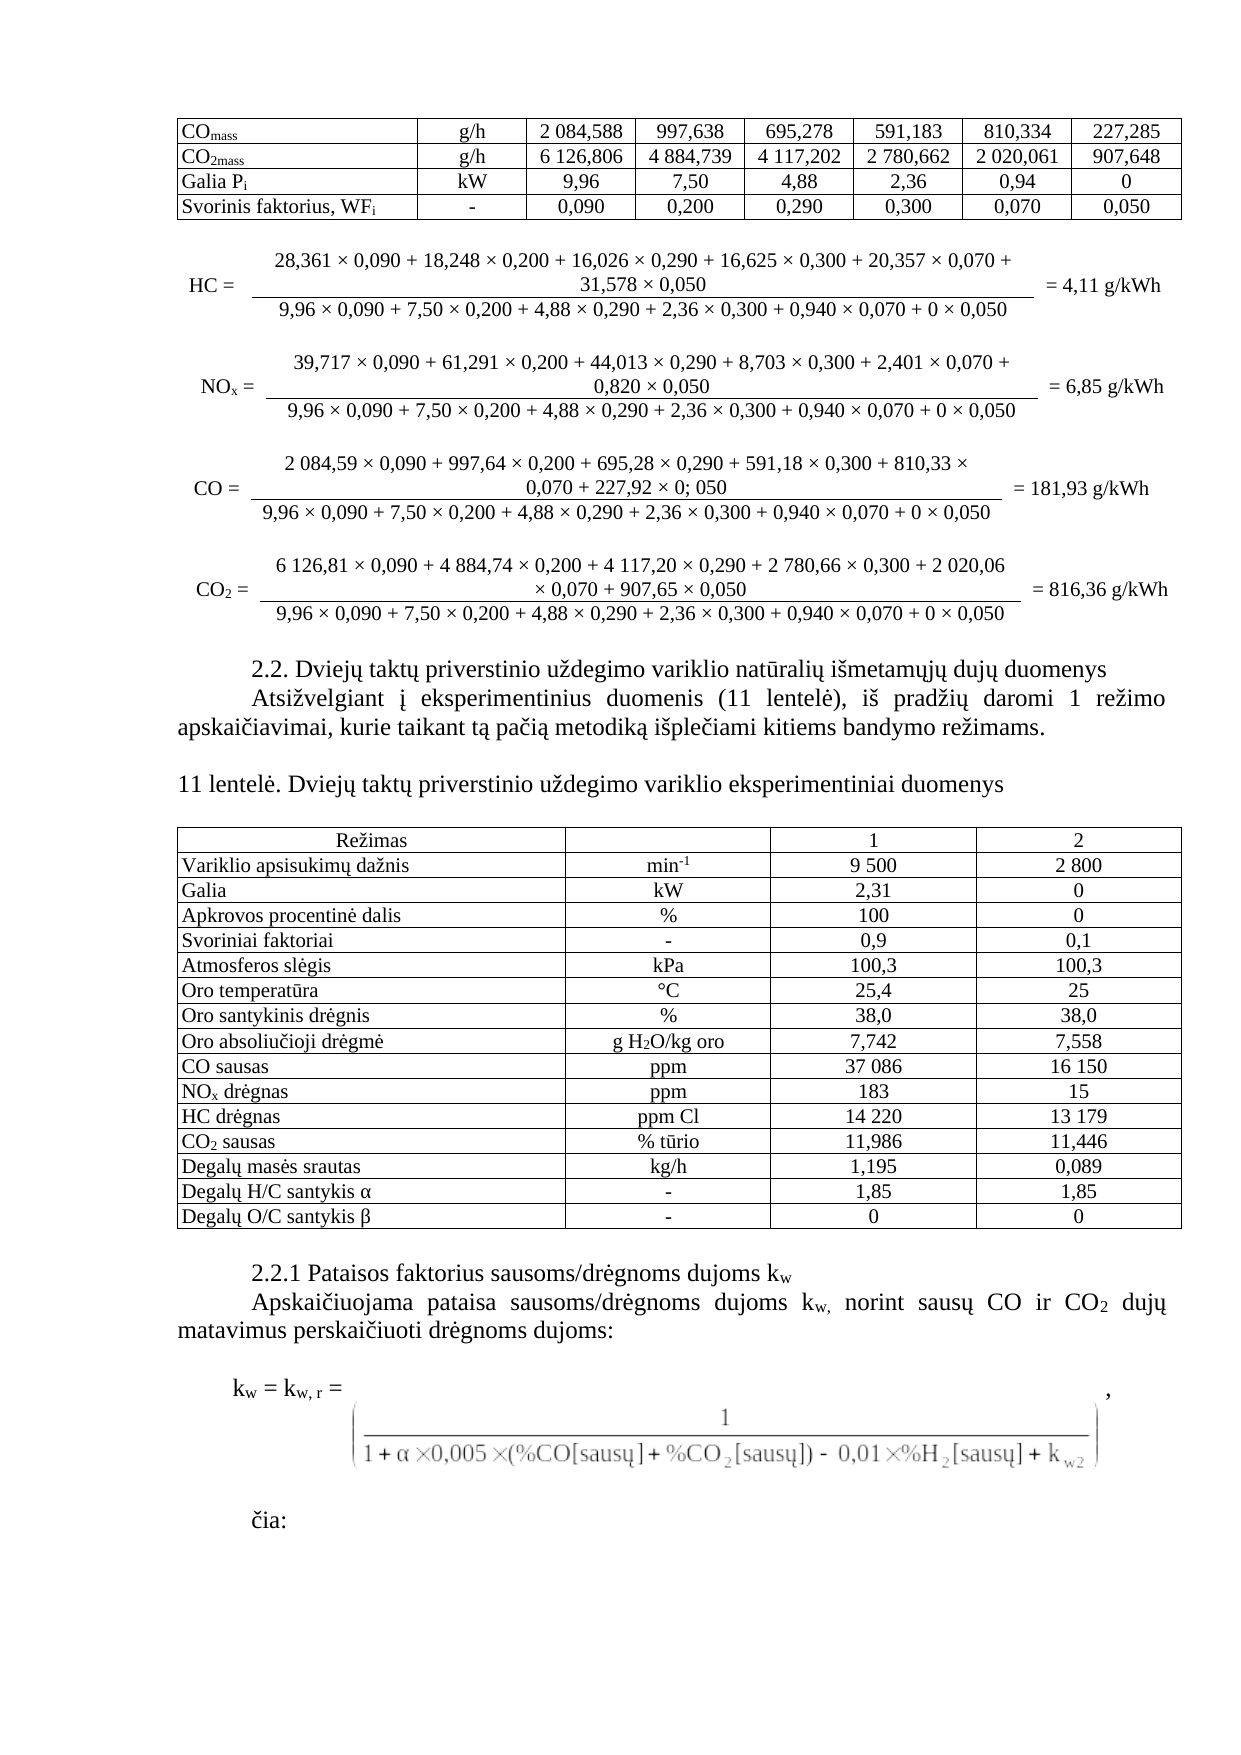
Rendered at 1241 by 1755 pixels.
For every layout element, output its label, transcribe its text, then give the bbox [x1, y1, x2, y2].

table_header 2 084,59 × 0,090 + 997,64 × 0,200 + 695,28 × 0,290 + 591,18 × 0,300 + 810,33 × 0,070 + 227,92 × 0; 050 [251, 451, 1002, 499]
table_cell Oro temperatūra [178, 978, 565, 1002]
table_cell % tūrio [566, 1129, 770, 1153]
table_cell kPa [566, 953, 770, 977]
table_cell 9,96 × 0,090 + 7,50 × 0,200 + 4,88 × 0,290 + 2,36 × 0,300 + 0,940 × 0,070 + 0 × 0,050 [266, 399, 1037, 422]
table_cell COmass [178, 119, 417, 143]
table_cell 997,638 [636, 119, 744, 143]
table_cell 0 [977, 1204, 1181, 1228]
table_cell 4 884,739 [636, 144, 744, 168]
table_header 28,361 × 0,090 + 18,248 × 0,200 + 16,026 × 0,290 + 16,625 × 0,300 + 20,357 × 0,070 + 31,578 × 0,050 [252, 248, 1034, 296]
table_cell ppm [566, 1079, 770, 1103]
table_cell g/h [418, 119, 526, 143]
table_cell 591,183 [854, 119, 962, 143]
table_header = 6,85 g/kWh [1038, 350, 1181, 422]
table_cell 7,50 [636, 169, 744, 193]
table_cell 38,0 [771, 1004, 976, 1027]
table_cell 2 020,061 [963, 144, 1071, 168]
table_cell min-1 [566, 853, 770, 877]
table_cell 2,36 [854, 169, 962, 193]
table_cell 0 [977, 903, 1181, 927]
table_cell HC drėgnas [178, 1104, 565, 1128]
table_cell 9,96 × 0,090 + 7,50 × 0,200 + 4,88 × 0,290 + 2,36 × 0,300 + 0,940 × 0,070 + 0 × 0,050 [260, 602, 1021, 625]
table_header NOx = [177, 350, 266, 422]
table_cell 9,96 × 0,090 + 7,50 × 0,200 + 4,88 × 0,290 + 2,36 × 0,300 + 0,940 × 0,070 + 0 × 0,050 [252, 298, 1034, 321]
table_cell Svorinis faktorius, WFi [178, 195, 417, 218]
table_cell 0,94 [963, 169, 1071, 193]
table_cell 0 [771, 1204, 976, 1228]
table_cell 14 220 [771, 1104, 976, 1128]
table_cell 0,200 [636, 195, 744, 218]
table_cell Svoriniai faktoriai [178, 928, 565, 952]
table_cell 695,278 [745, 119, 853, 143]
table_header HC = [177, 248, 252, 321]
table_cell 227,285 [1072, 119, 1181, 143]
table_cell g/h [418, 144, 526, 168]
table_cell CO2 sausas [178, 1129, 565, 1153]
table_cell 0,070 [963, 195, 1071, 218]
table_cell 37 086 [771, 1054, 976, 1078]
table_cell 0,089 [977, 1154, 1181, 1178]
table_cell Oro absoliučioji drėgmė [178, 1029, 565, 1053]
table_cell Atmosferos slėgis [178, 953, 565, 977]
table_header 1 [771, 828, 976, 852]
table_cell CO2mass [178, 144, 417, 168]
table_cell 7,558 [977, 1029, 1181, 1053]
table_cell Apkrovos procentinė dalis [178, 903, 565, 927]
table_cell 25,4 [771, 978, 976, 1002]
table_cell 100,3 [977, 953, 1181, 977]
table_cell 1,85 [771, 1179, 976, 1203]
table_cell 11,986 [771, 1129, 976, 1153]
table_cell 7,742 [771, 1029, 976, 1053]
table_header CO = [177, 451, 251, 524]
table_cell g H2O/kg oro [566, 1029, 770, 1053]
table_cell °C [566, 978, 770, 1002]
table_cell ppm [566, 1054, 770, 1078]
table_cell 13 179 [977, 1104, 1181, 1128]
table_header 6 126,81 × 0,090 + 4 884,74 × 0,200 + 4 117,20 × 0,290 + 2 780,66 × 0,300 + 2 020,06 × 0,070 + 907,65 × 0,050 [260, 553, 1021, 601]
table_header 2 [977, 828, 1181, 852]
table_cell - [566, 1179, 770, 1203]
table_cell 810,334 [963, 119, 1071, 143]
table_cell Variklio apsisukimų dažnis [178, 853, 565, 877]
table_cell 2 084,588 [527, 119, 635, 143]
text kw = kw, r = , [177, 1373, 1166, 1476]
table_header CO2 = [177, 553, 260, 625]
table_cell 907,648 [1072, 144, 1181, 168]
table_cell - [566, 1204, 770, 1228]
table_header Režimas [178, 828, 565, 852]
text 2.2. Dviejų taktų priverstinio uždegimo variklio natūralių išmetamųjų dujų duomenys [177, 654, 1166, 683]
table_header 39,717 × 0,090 + 61,291 × 0,200 + 44,013 × 0,290 + 8,703 × 0,300 + 2,401 × 0,070 + 0,820 × 0,050 [266, 350, 1037, 398]
table_cell kW [418, 169, 526, 193]
table_cell 16 150 [977, 1054, 1181, 1078]
table_header [566, 828, 770, 852]
table_cell 0,050 [1072, 195, 1181, 218]
table_cell 0 [977, 878, 1181, 902]
table_cell 25 [977, 978, 1181, 1002]
table_cell 2 780,662 [854, 144, 962, 168]
table_cell 100,3 [771, 953, 976, 977]
table_cell 38,0 [977, 1004, 1181, 1027]
table_cell 0,290 [745, 195, 853, 218]
table_cell Degalų O/C santykis β [178, 1204, 565, 1228]
table_cell 2,31 [771, 878, 976, 902]
text Apskaičiuojama pataisa sausoms/drėgnoms dujoms kw, norint sausų CO ir CO2 dujų matavimus perskaičiuoti drėgnoms dujoms: [177, 1287, 1166, 1344]
table_cell Degalų masės srautas [178, 1154, 565, 1178]
table_cell 6 126,806 [527, 144, 635, 168]
table_cell 15 [977, 1079, 1181, 1103]
table_cell 0,300 [854, 195, 962, 218]
table_cell 1,85 [977, 1179, 1181, 1203]
table_cell kW [566, 878, 770, 902]
table_cell % [566, 1004, 770, 1027]
table_cell % [566, 903, 770, 927]
table_cell 100 [771, 903, 976, 927]
table_cell - [418, 195, 526, 218]
table_cell Degalų H/C santykis α [178, 1179, 565, 1203]
table_cell Galia Pi [178, 169, 417, 193]
table_cell 9,96 × 0,090 + 7,50 × 0,200 + 4,88 × 0,290 + 2,36 × 0,300 + 0,940 × 0,070 + 0 × 0,050 [251, 500, 1002, 524]
table_cell 9 500 [771, 853, 976, 877]
table_cell 0,090 [527, 195, 635, 218]
table_cell ppm Cl [566, 1104, 770, 1128]
table_cell NOx drėgnas [178, 1079, 565, 1103]
table_cell 9,96 [527, 169, 635, 193]
table_cell 2 800 [977, 853, 1181, 877]
table_cell CO sausas [178, 1054, 565, 1078]
table_cell 1,195 [771, 1154, 976, 1178]
text 11 lentelė. Dviejų taktų priverstinio uždegimo variklio eksperimentiniai duomenys [177, 769, 1166, 798]
table_header = 4,11 g/kWh [1034, 248, 1181, 321]
table_cell 0 [1072, 169, 1181, 193]
table_cell 183 [771, 1079, 976, 1103]
text 2.2.1 Pataisos faktorius sausoms/drėgnoms dujoms kw [177, 1258, 1166, 1287]
table_header = 816,36 g/kWh [1021, 553, 1181, 625]
table_cell 4,88 [745, 169, 853, 193]
table_cell kg/h [566, 1154, 770, 1178]
table_cell Oro santykinis drėgnis [178, 1004, 565, 1027]
table_cell Galia [178, 878, 565, 902]
table_cell 11,446 [977, 1129, 1181, 1153]
table_cell 4 117,202 [745, 144, 853, 168]
table_cell - [566, 928, 770, 952]
text čia: [177, 1505, 1166, 1533]
table_cell 0,1 [977, 928, 1181, 952]
table_header = 181,93 g/kWh [1002, 451, 1181, 524]
text Atsižvelgiant į eksperimentinius duomenis (11 lentelė), iš pradžių daromi 1 režimo apskaičiavimai, kurie taikant tą pačią metodiką išplečiami kitiems bandymo režimams. [177, 683, 1166, 740]
table_cell 0,9 [771, 928, 976, 952]
